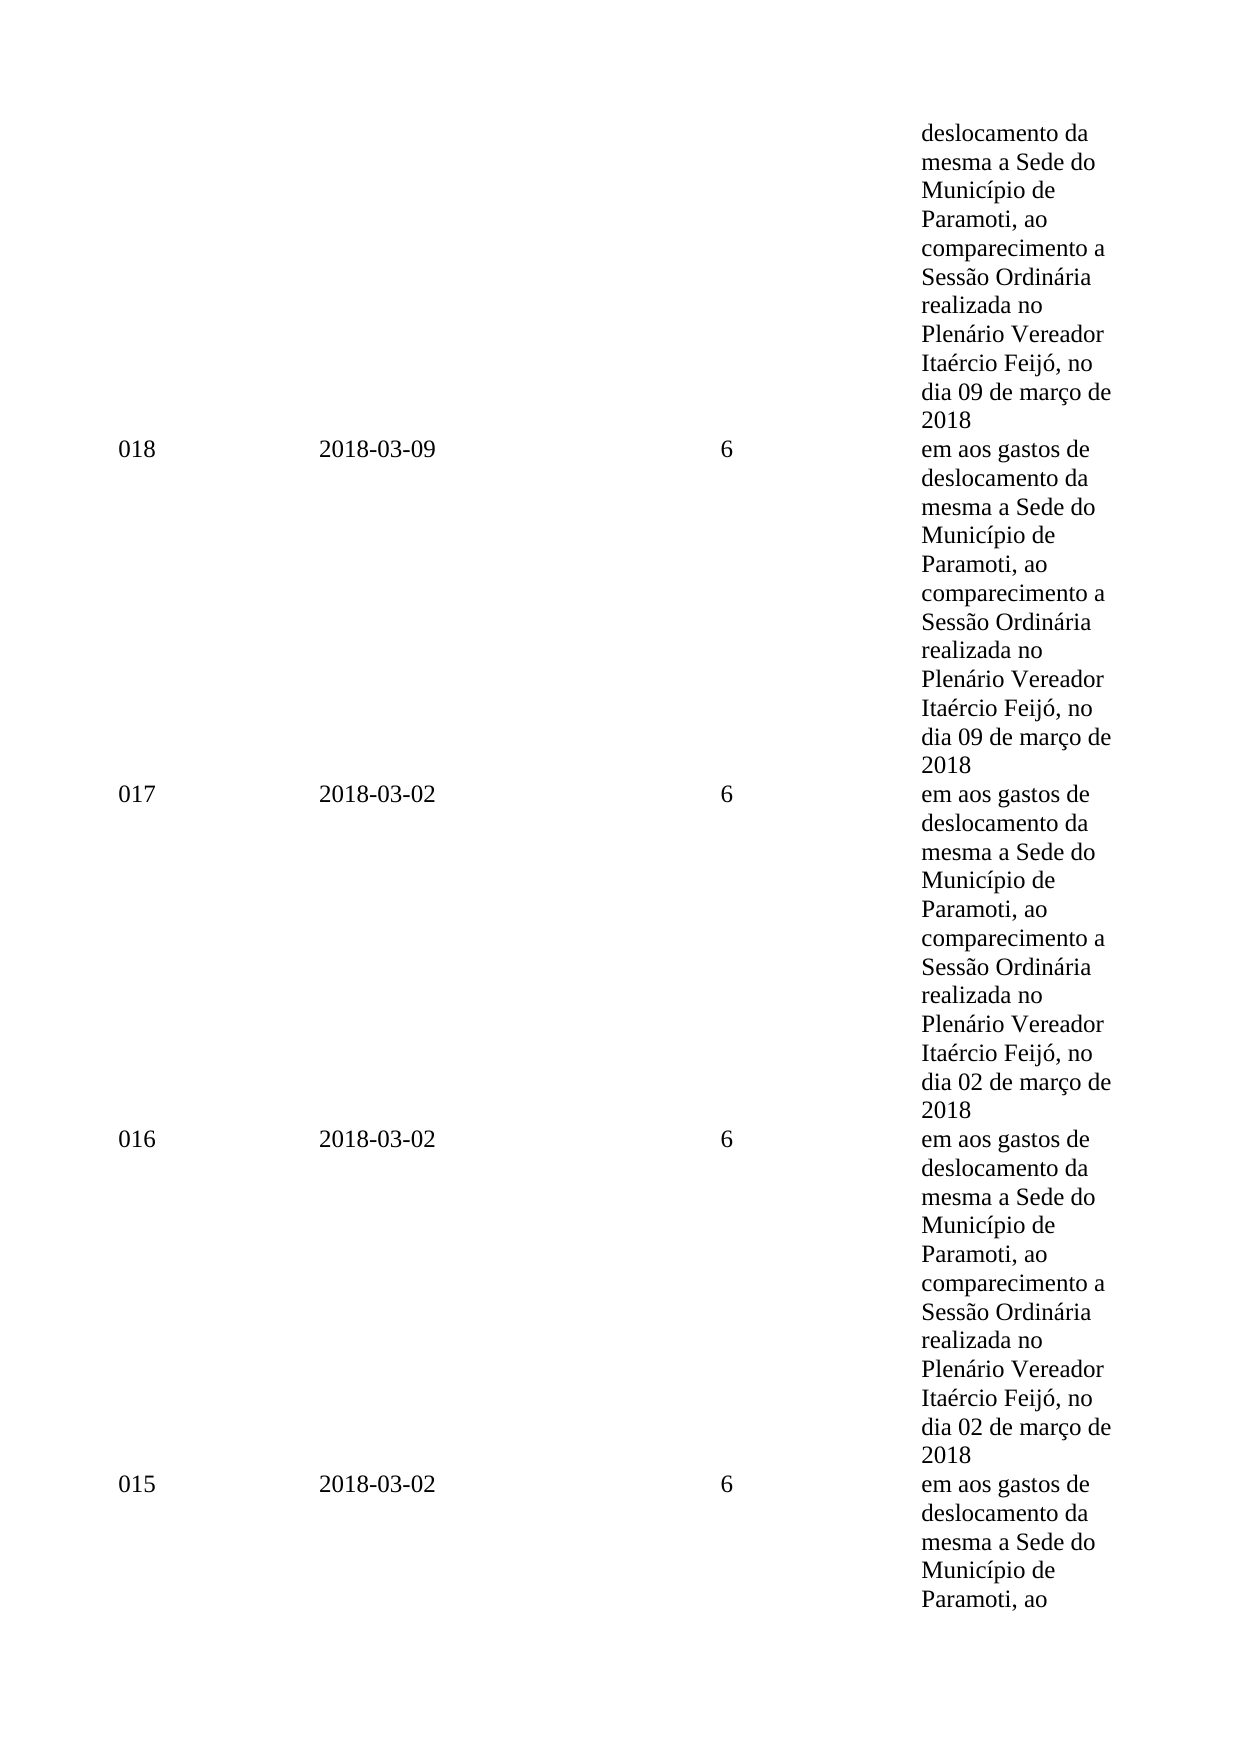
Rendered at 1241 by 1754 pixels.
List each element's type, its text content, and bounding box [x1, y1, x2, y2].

table_cell [520, 434, 720, 779]
table_cell [520, 118, 720, 434]
table_cell 6 [720, 1124, 921, 1469]
table_cell 2018-03-02 [319, 1124, 519, 1469]
table_cell 6 [720, 1469, 921, 1613]
table_cell [520, 1124, 720, 1469]
table_cell em aos gastos de deslocamento da mesma a Sede do Município de Paramoti, ao comparecimento a Sessão Ordinária realizada no Plenário Vereador Itaércio Feijó, no dia 09 de março de 2018 [921, 434, 1122, 779]
table_cell 017 [118, 779, 319, 1124]
table_cell 6 [720, 779, 921, 1124]
table_cell 015 [118, 1469, 319, 1613]
table_cell 016 [118, 1124, 319, 1469]
table_cell 2018-03-02 [319, 779, 519, 1124]
table_cell 018 [118, 434, 319, 779]
table_cell em aos gastos de deslocamento da mesma a Sede do Município de Paramoti, ao comparecimento a Sessão Ordinária realizada no Plenário Vereador Itaércio Feijó, no dia 02 de março de 2018 [921, 779, 1122, 1124]
table_cell [319, 118, 519, 434]
table_cell 2018-03-02 [319, 1469, 519, 1613]
table_cell [720, 118, 921, 434]
table_cell [520, 1469, 720, 1613]
table_cell [118, 118, 319, 434]
table_cell 6 [720, 434, 921, 779]
table_cell [520, 779, 720, 1124]
table_cell deslocamento da mesma a Sede do Município de Paramoti, ao comparecimento a Sessão Ordinária realizada no Plenário Vereador Itaércio Feijó, no dia 09 de março de 2018 [921, 118, 1122, 434]
table_cell 2018-03-09 [319, 434, 519, 779]
table_cell em aos gastos de deslocamento da mesma a Sede do Município de Paramoti, ao comparecimento a Sessão Ordinária realizada no Plenário Vereador Itaércio Feijó, no dia 02 de março de 2018 [921, 1124, 1122, 1469]
table_cell em aos gastos de deslocamento da mesma a Sede do Município de Paramoti, ao [921, 1469, 1122, 1613]
